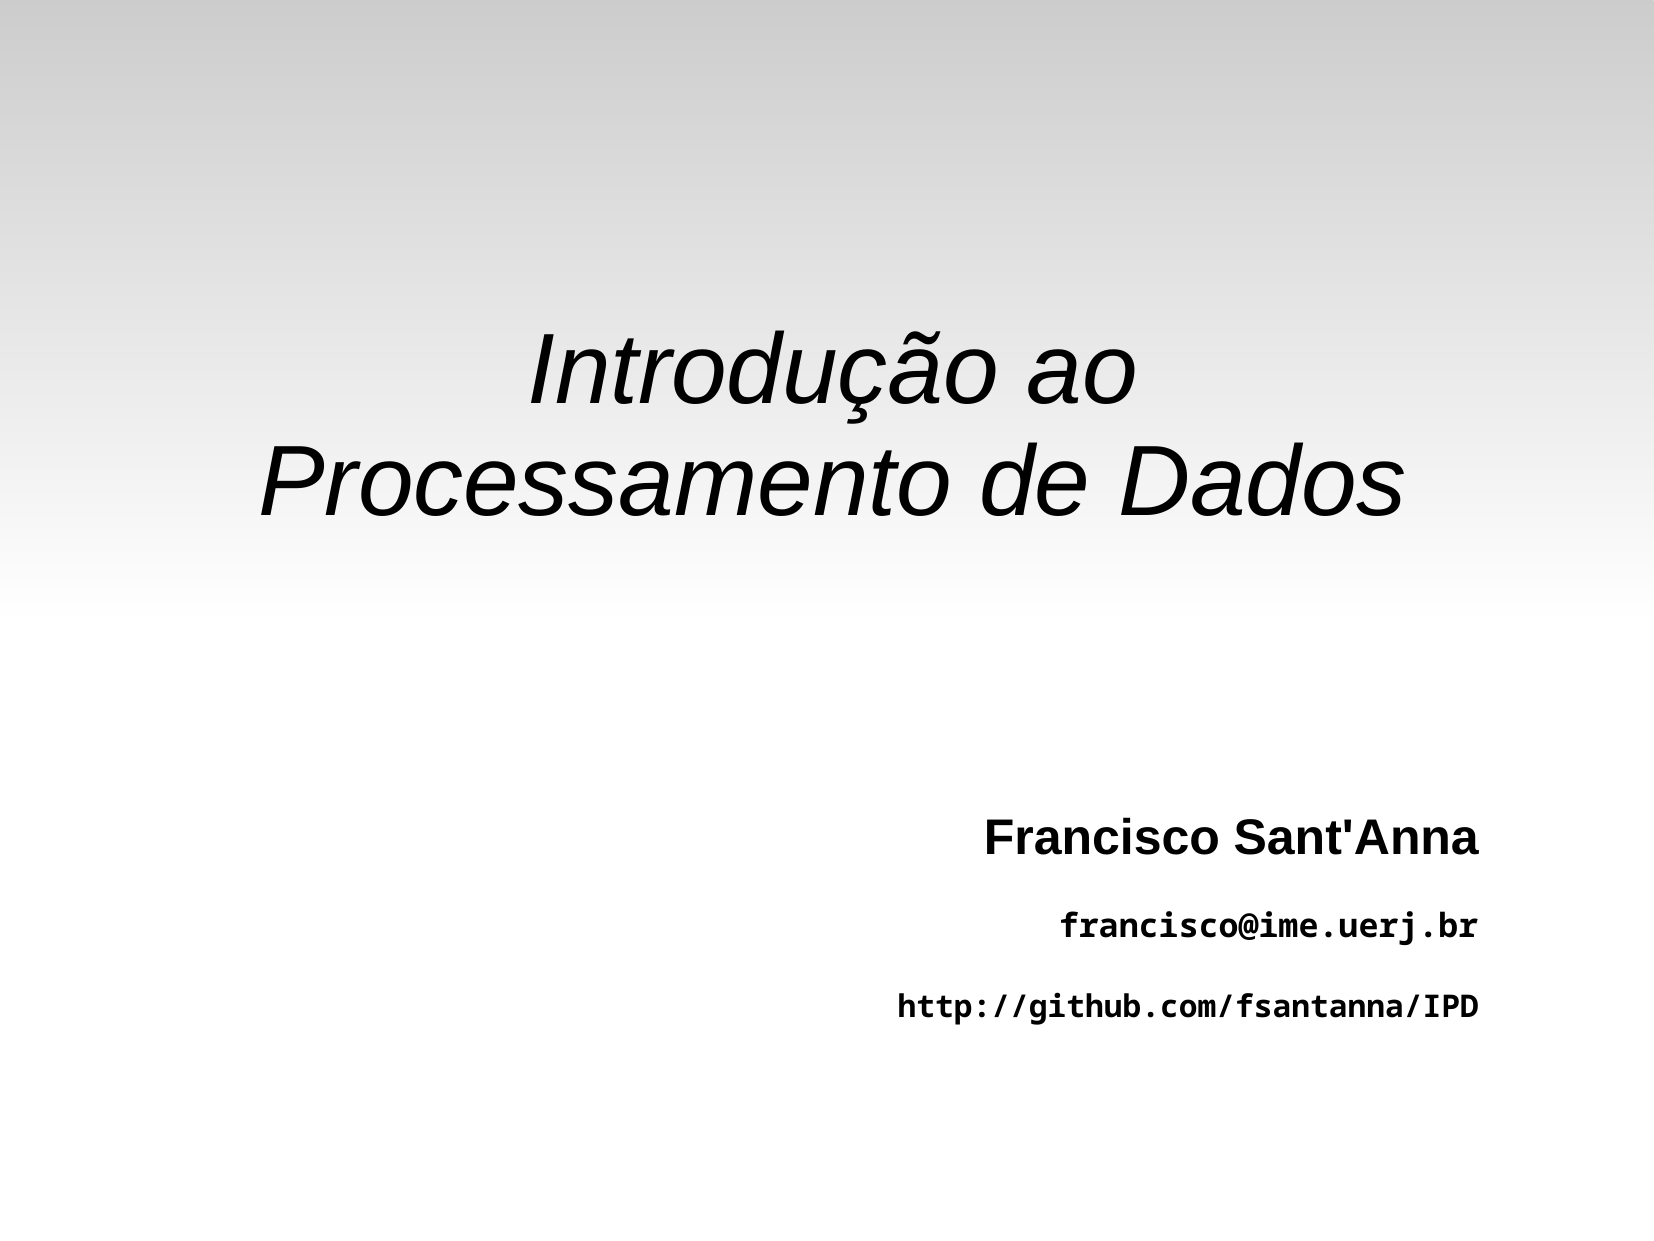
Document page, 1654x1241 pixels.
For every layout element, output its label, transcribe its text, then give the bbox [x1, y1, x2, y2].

subtitle Introdução ao Processamento de Dados [88, 283, 1577, 567]
text_box Francisco Sant'Anna francisco@ime.uerj.br http://github.com/fsantanna/IPD [882, 801, 1494, 1034]
